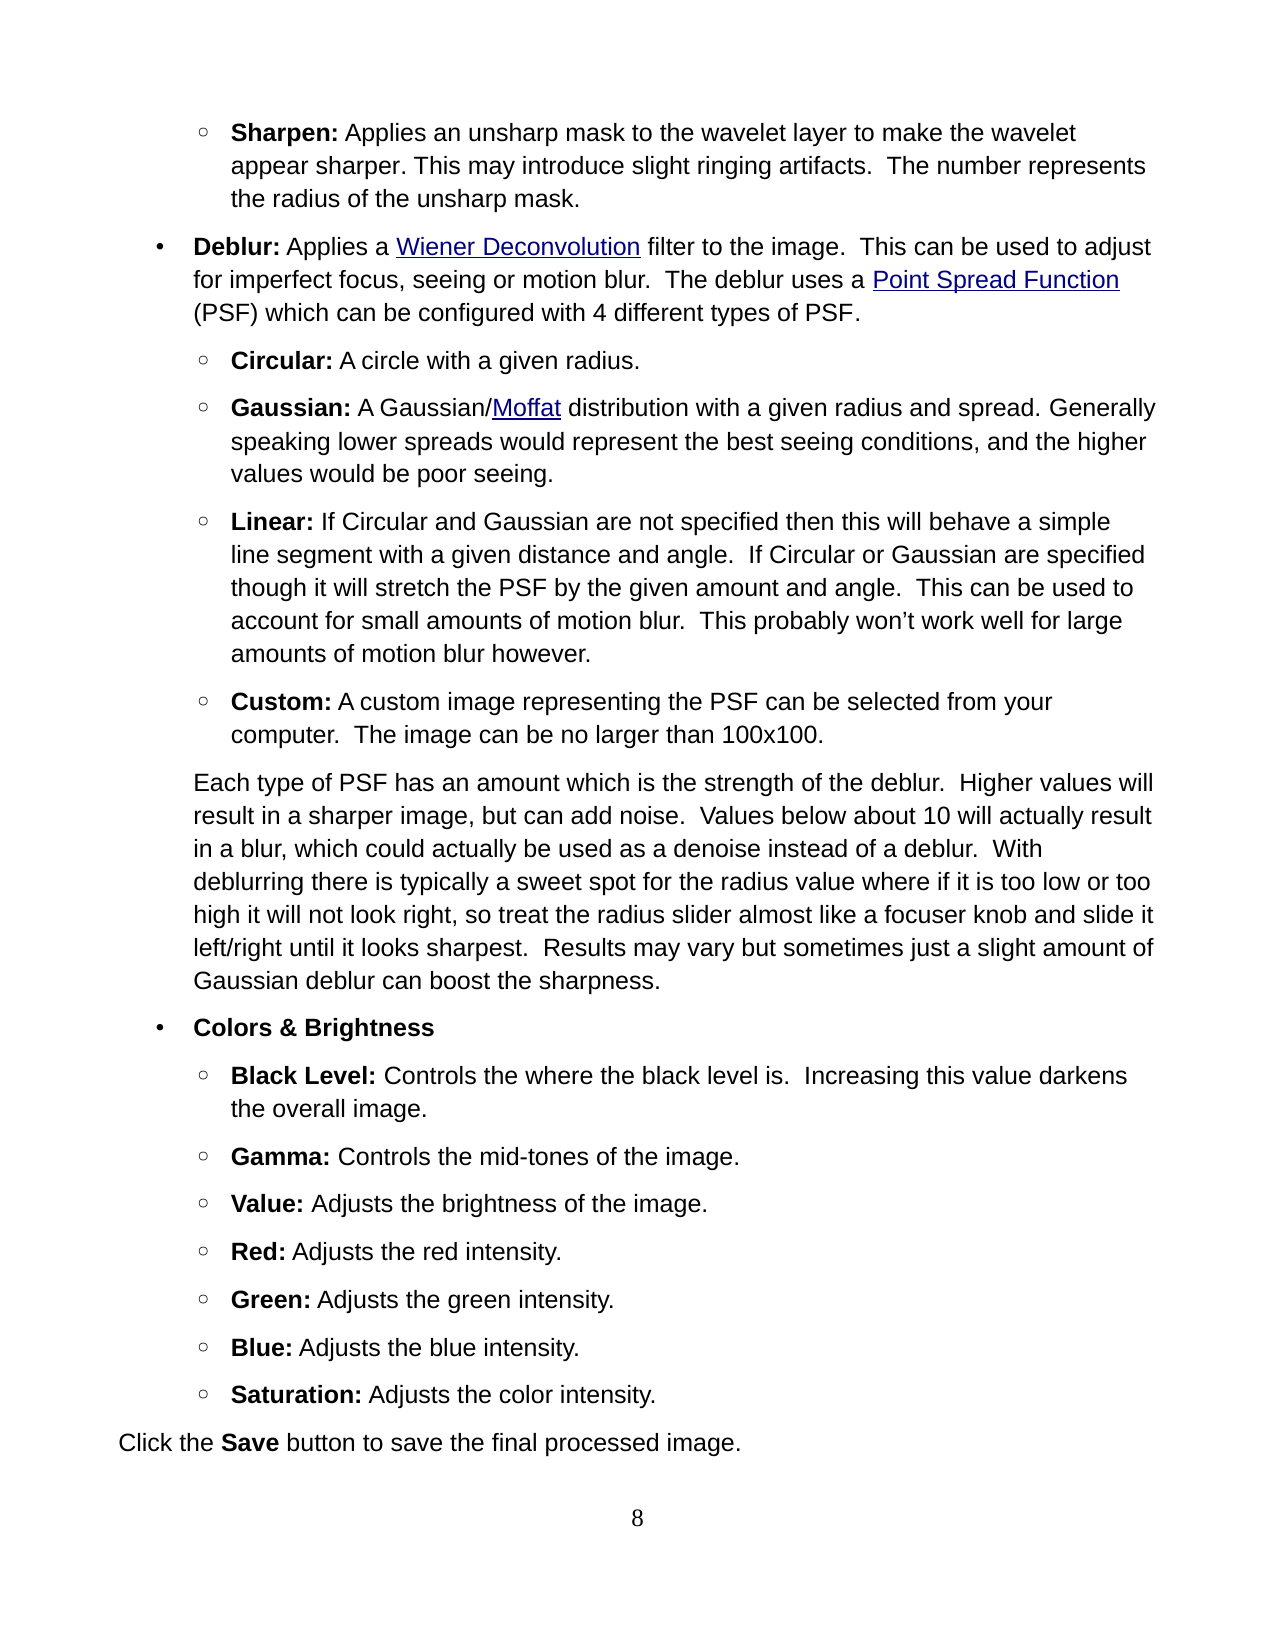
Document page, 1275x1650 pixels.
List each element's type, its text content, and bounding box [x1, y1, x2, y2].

list Deblur: Applies a Wiener Deconvolution filter to the image. This can be used to adjust for imperfect focus, seeing or motion blur. The deblur uses a Point Spread Function (PSF) which can be configured with 4 different types of PSF. [156, 232, 1157, 327]
text Click the Save button to save the final processed image. [118, 1428, 1157, 1457]
list Green: Adjusts the green intensity. [193, 1285, 1157, 1314]
list Gaussian: A Gaussian/Moffat distribution with a given radius and spread. Generally speaking lower spreads would represent the best seeing conditions, and the higher values would be poor seeing. [193, 393, 1157, 488]
list Saturation: Adjusts the color intensity. [193, 1380, 1157, 1409]
list Blue: Adjusts the blue intensity. [193, 1333, 1157, 1361]
list Colors & Brightness [156, 1013, 1157, 1042]
list Sharpen: Applies an unsharp mask to the wavelet layer to make the wavelet appear sharper. This may introduce slight ringing artifacts. The number represents the radius of the unsharp mask. [193, 118, 1157, 213]
list Gamma: Controls the mid-tones of the image. [193, 1142, 1157, 1171]
list Linear: If Circular and Gaussian are not specified then this will behave a simple line segment with a given distance and angle. If Circular or Gaussian are specified though it will stretch the PSF by the given amount and angle. This can be used to account for small amounts of motion blur. This probably won’t work well for large amounts of motion blur however. [193, 507, 1157, 668]
list Each type of PSF has an amount which is the strength of the deblur. Higher values will result in a sharper image, but can add noise. Values below about 10 will actually result in a blur, which could actually be used as a denoise instead of a deblur. With deblurring there is typically a sweet spot for the radius value where if it is too low or too high it will not look right, so treat the radius slider almost like a focuser knob and slide it left/right until it looks sharpest. Results may vary but sometimes just a slight amount of Gaussian deblur can boost the sharpness. [156, 768, 1157, 994]
list Value: Adjusts the brightness of the image. [193, 1189, 1157, 1218]
list Black Level: Controls the where the black level is. Increasing this value darkens the overall image. [193, 1061, 1157, 1123]
list Circular: A circle with a given radius. [193, 346, 1157, 374]
list Custom: A custom image representing the PSF can be selected from your computer. The image can be no larger than 100x100. [193, 687, 1157, 749]
list Red: Adjusts the red intensity. [193, 1237, 1157, 1266]
